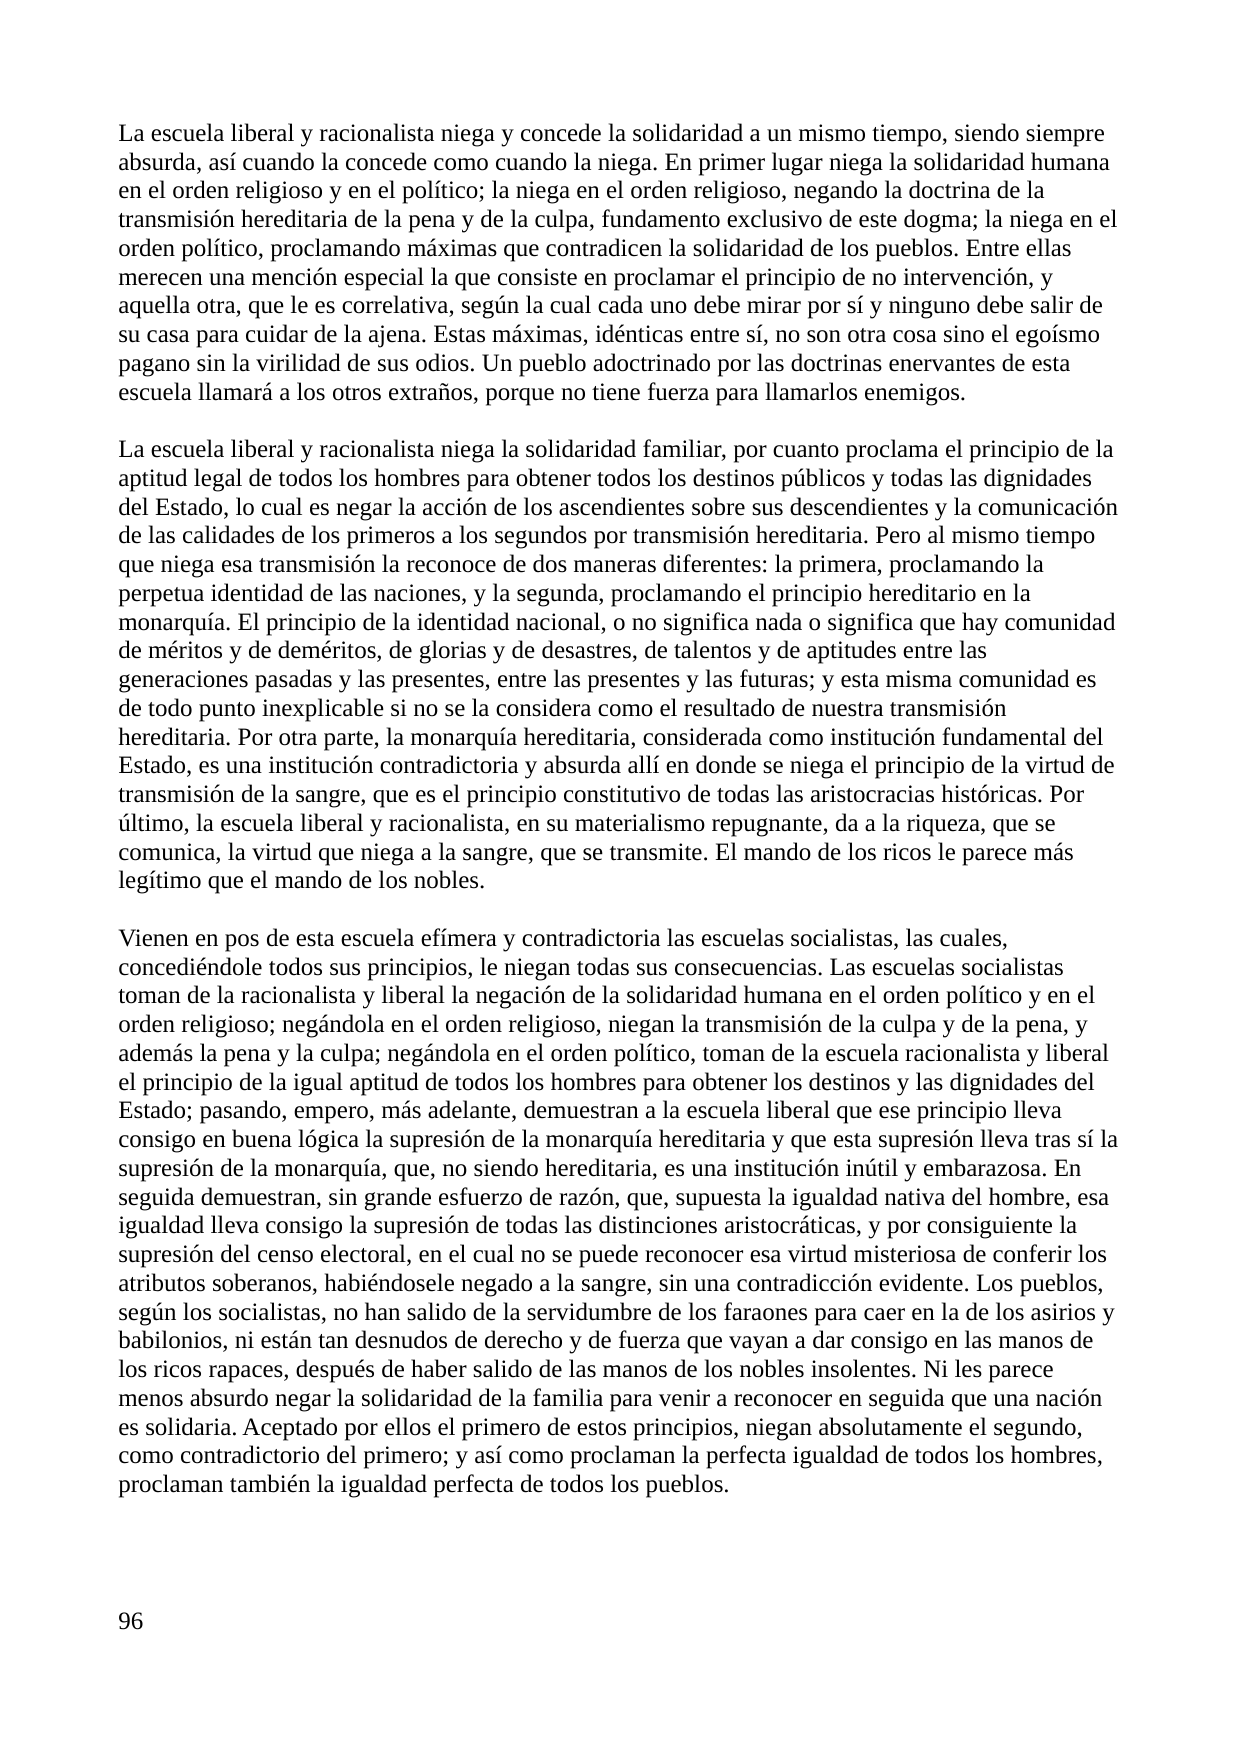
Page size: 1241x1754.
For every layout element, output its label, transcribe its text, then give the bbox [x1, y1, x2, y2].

text La escuela liberal y racionalista niega la solidaridad familiar, por cuanto proclama el principio de la aptitud legal de todos los hombres para obtener todos los destinos públicos y todas las dignidades del Estado, lo cual es negar la acción de los ascendientes sobre sus descendientes y la comunicación de las calidades de los primeros a los segundos por transmisión hereditaria. Pero al mismo tiempo que niega esa transmisión la reconoce de dos maneras diferentes: la primera, proclamando la perpetua identidad de las naciones, y la segunda, proclamando el principio hereditario en la monarquía. El principio de la identidad nacional, o no significa nada o significa que hay comunidad de méritos y de deméritos, de glorias y de desastres, de talentos y de aptitudes entre las generaciones pasadas y las presentes, entre las presentes y las futuras; y esta misma comunidad es de todo punto inexplicable si no se la considera como el resultado de nuestra transmisión hereditaria. Por otra parte, la monarquía hereditaria, considerada como institución fundamental del Estado, es una institución contradictoria y absurda allí en donde se niega el principio de la virtud de transmisión de la sangre, que es el principio constitutivo de todas las aristocracias históricas. Por último, la escuela liberal y racionalista, en su materialismo repugnante, da a la riqueza, que se comunica, la virtud que niega a la sangre, que se transmite. El mando de los ricos le parece más legítimo que el mando de los nobles. [118, 434, 1122, 894]
text Vienen en pos de esta escuela efímera y contradictoria las escuelas socialistas, las cuales, concediéndole todos sus principios, le niegan todas sus consecuencias. Las escuelas socialistas toman de la racionalista y liberal la negación de la solidaridad humana en el orden político y en el orden religioso; negándola en el orden religioso, niegan la transmisión de la culpa y de la pena, y además la pena y la culpa; negándola en el orden político, toman de la escuela racionalista y liberal el principio de la igual aptitud de todos los hombres para obtener los destinos y las dignidades del Estado; pasando, empero, más adelante, demuestran a la escuela liberal que ese principio lleva consigo en buena lógica la supresión de la monarquía hereditaria y que esta supresión lleva tras sí la supresión de la monarquía, que, no siendo hereditaria, es una institución inútil y embarazosa. En seguida demuestran, sin grande esfuerzo de razón, que, supuesta la igualdad nativa del hombre, esa igualdad lleva consigo la supresión de todas las distinciones aristocráticas, y por consiguiente la supresión del censo electoral, en el cual no se puede reconocer esa virtud misteriosa de conferir los atributos soberanos, habiéndosele negado a la sangre, sin una contradicción evidente. Los pueblos, según los socialistas, no han salido de la servidumbre de los faraones para caer en la de los asirios y babilonios, ni están tan desnudos de derecho y de fuerza que vayan a dar consigo en las manos de los ricos rapaces, después de haber salido de las manos de los nobles insolentes. Ni les parece menos absurdo negar la solidaridad de la familia para venir a reconocer en seguida que una nación es solidaria. Aceptado por ellos el primero de estos principios, niegan absolutamente el segundo, como contradictorio del primero; y así como proclaman la perfecta igualdad de todos los hombres, proclaman también la igualdad perfecta de todos los pueblos. [118, 923, 1122, 1498]
text La escuela liberal y racionalista niega y concede la solidaridad a un mismo tiempo, siendo siempre absurda, así cuando la concede como cuando la niega. En primer lugar niega la solidaridad humana en el orden religioso y en el político; la niega en el orden religioso, negando la doctrina de la transmisión hereditaria de la pena y de la culpa, fundamento exclusivo de este dogma; la niega en el orden político, proclamando máximas que contradicen la solidaridad de los pueblos. Entre ellas merecen una mención especial la que consiste en proclamar el principio de no intervención, y aquella otra, que le es correlativa, según la cual cada uno debe mirar por sí y ninguno debe salir de su casa para cuidar de la ajena. Estas máximas, idénticas entre sí, no son otra cosa sino el egoísmo pagano sin la virilidad de sus odios. Un pueblo adoctrinado por las doctrinas enervantes de esta escuela llamará a los otros extraños, porque no tiene fuerza para llamarlos enemigos. [118, 118, 1122, 406]
